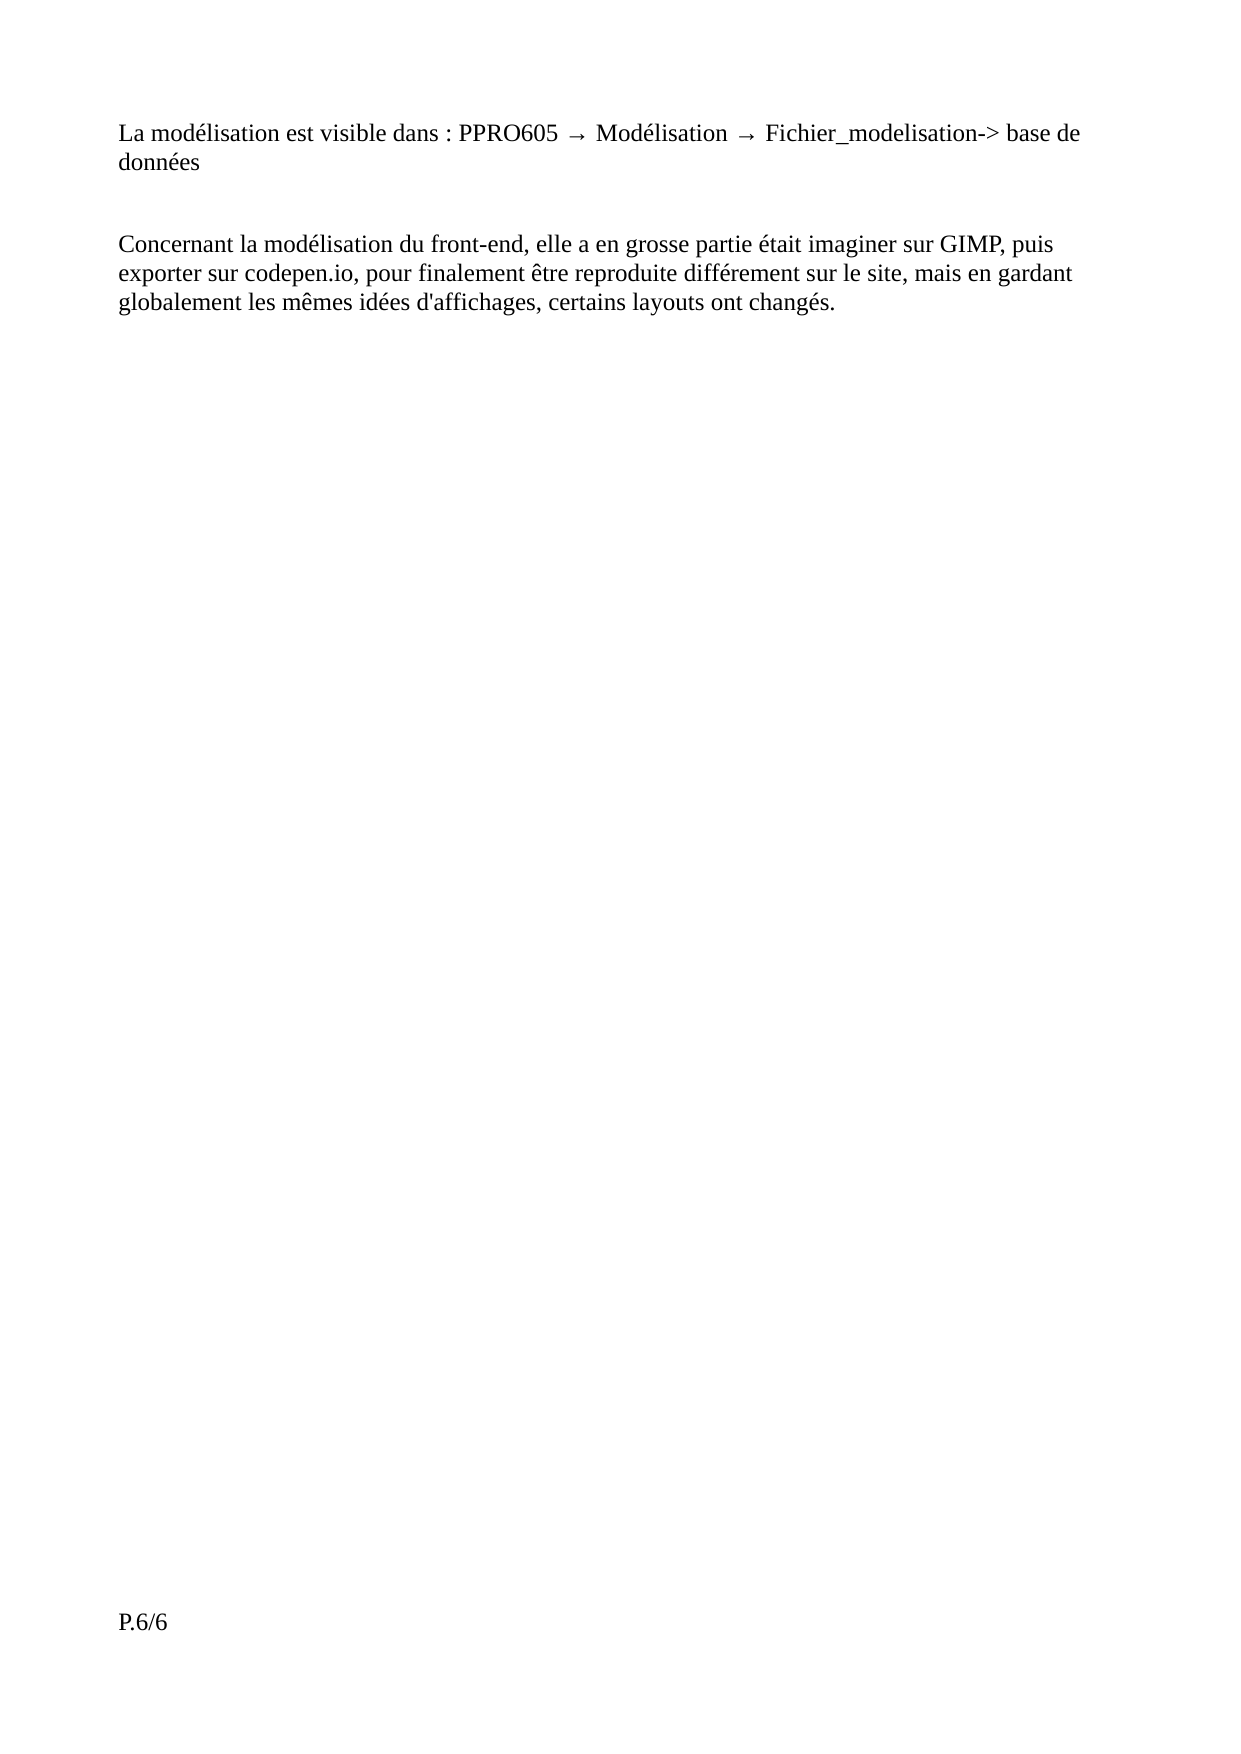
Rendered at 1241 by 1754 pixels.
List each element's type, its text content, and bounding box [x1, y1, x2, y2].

text Concernant la modélisation du front-end, elle a en grosse partie était imaginer sur GIMP, puis exporter sur codepen.io, pour finalement être reproduite différement sur le site, mais en gardant globalement les mêmes idées d'affichages, certains layouts ont changés. [118, 229, 1122, 316]
text La modélisation est visible dans : PPRO605 → Modélisation → Fichier_modelisation-> base de données [118, 118, 1122, 176]
